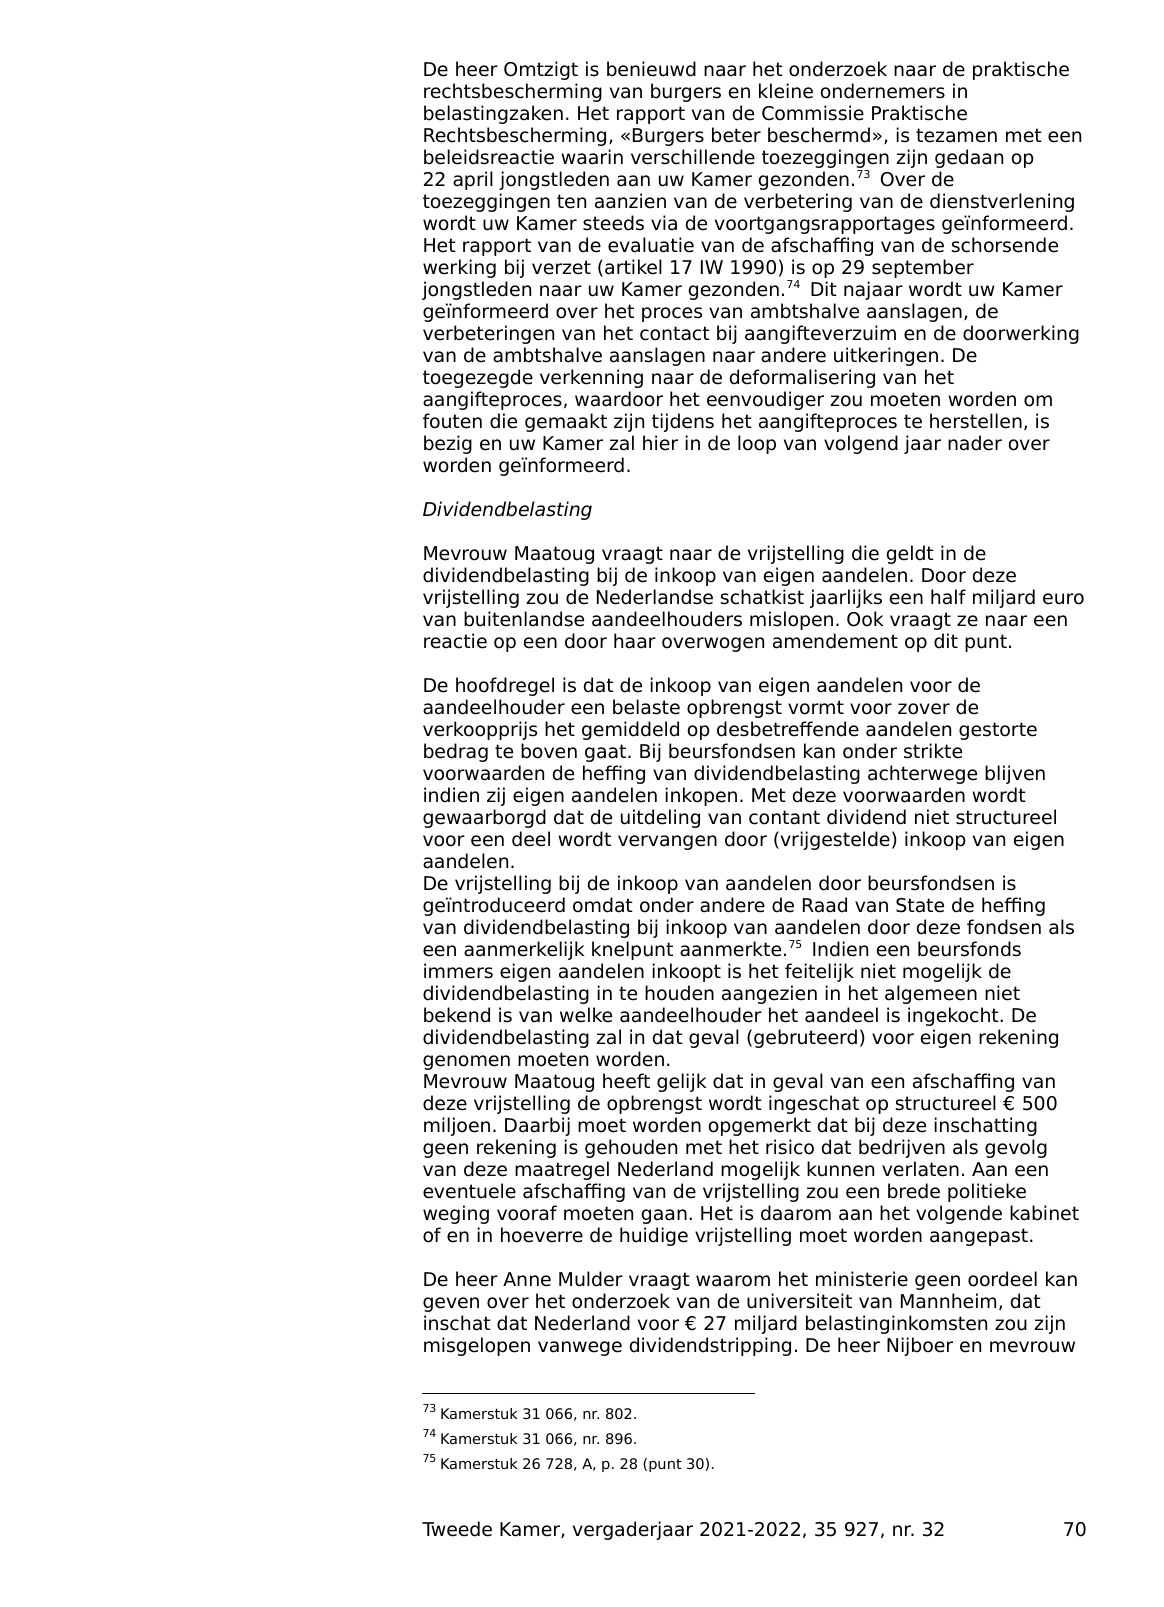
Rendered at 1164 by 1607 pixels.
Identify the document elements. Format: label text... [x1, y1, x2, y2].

text De hoofdregel is dat de inkoop van eigen aandelen voor de aandeelhouder een belaste opbrengst vormt voor zover de verkoopprijs het gemiddeld op desbetreffende aandelen gestorte bedrag te boven gaat. Bij beursfondsen kan onder strikte voorwaarden de heffing van dividendbelasting achterwege blijven indien zij eigen aandelen inkopen. Met deze voorwaarden wordt gewaarborgd dat de uitdeling van contant dividend niet structureel voor een deel wordt vervangen door (vrijgestelde) inkoop van eigen aandelen. [422, 675, 1087, 873]
text De vrijstelling bij de inkoop van aandelen door beursfondsen is geïntroduceerd omdat onder andere de Raad van State de heffing van dividendbelasting bij inkoop van aandelen door deze fondsen als een aanmerkelijk knelpunt aanmerkte. Indien een beursfonds immers eigen aandelen inkoopt is het feitelijk niet mogelijk de dividendbelasting in te houden aangezien in het algemeen niet bekend is van welke aandeelhouder het aandeel is ingekocht. De dividendbelasting zal in dat geval (gebruteerd) voor eigen rekening genomen moeten worden. [422, 873, 1087, 1071]
text Kamerstuk 26 728, A, p. 28 (punt 30). [422, 1452, 1087, 1474]
subtitle Dividendbelasting [422, 499, 1087, 521]
text Mevrouw Maatoug heeft gelijk dat in geval van een afschaffing van deze vrijstelling de opbrengst wordt ingeschat op structureel € 500 miljoen. Daarbij moet worden opgemerkt dat bij deze inschatting geen rekening is gehouden met het risico dat bedrijven als gevolg van deze maatregel Nederland mogelijk kunnen verlaten. Aan een eventuele afschaffing van de vrijstelling zou een brede politieke weging vooraf moeten gaan. Het is daarom aan het volgende kabinet of en in hoeverre de huidige vrijstelling moet worden aangepast. [422, 1071, 1087, 1247]
text De heer Anne Mulder vraagt waarom het ministerie geen oordeel kan geven over het onderzoek van de universiteit van Mannheim, dat inschat dat Nederland voor € 27 miljard belastinginkomsten zou zijn misgelopen vanwege dividendstripping. De heer Nijboer en mevrouw [422, 1269, 1087, 1357]
text Mevrouw Maatoug vraagt naar de vrijstelling die geldt in de dividendbelasting bij de inkoop van eigen aandelen. Door deze vrijstelling zou de Nederlandse schatkist jaarlijks een half miljard euro van buitenlandse aandeelhouders mislopen. Ook vraagt ze naar een reactie op een door haar overwogen amendement op dit punt. [422, 543, 1087, 653]
text De heer Omtzigt is benieuwd naar het onderzoek naar de praktische rechtsbescherming van burgers en kleine ondernemers in belastingzaken. Het rapport van de Commissie Praktische Rechtsbescherming, «Burgers beter beschermd», is tezamen met een beleidsreactie waarin verschillende toezeggingen zijn gedaan op 22 april jongstleden aan uw Kamer gezonden. Over de toezeggingen ten aanzien van de verbetering van de dienstverlening wordt uw Kamer steeds via de voortgangsrapportages geïnformeerd. Het rapport van de evaluatie van de afschaffing van de schorsende werking bij verzet (artikel 17 IW 1990) is op 29 september jongstleden naar uw Kamer gezonden. Dit najaar wordt uw Kamer geïnformeerd over het proces van ambtshalve aanslagen, de verbeteringen van het contact bij aangifteverzuim en de doorwerking van de ambtshalve aanslagen naar andere uitkeringen. De toegezegde verkenning naar de deformalisering van het aangifteproces, waardoor het eenvoudiger zou moeten worden om fouten die gemaakt zijn tijdens het aangifteproces te herstellen, is bezig en uw Kamer zal hier in de loop van volgend jaar nader over worden geïnformeerd. [422, 59, 1087, 477]
text Kamerstuk 31 066, nr. 802. [422, 1402, 1087, 1424]
text Kamerstuk 31 066, nr. 896. [422, 1427, 1087, 1449]
